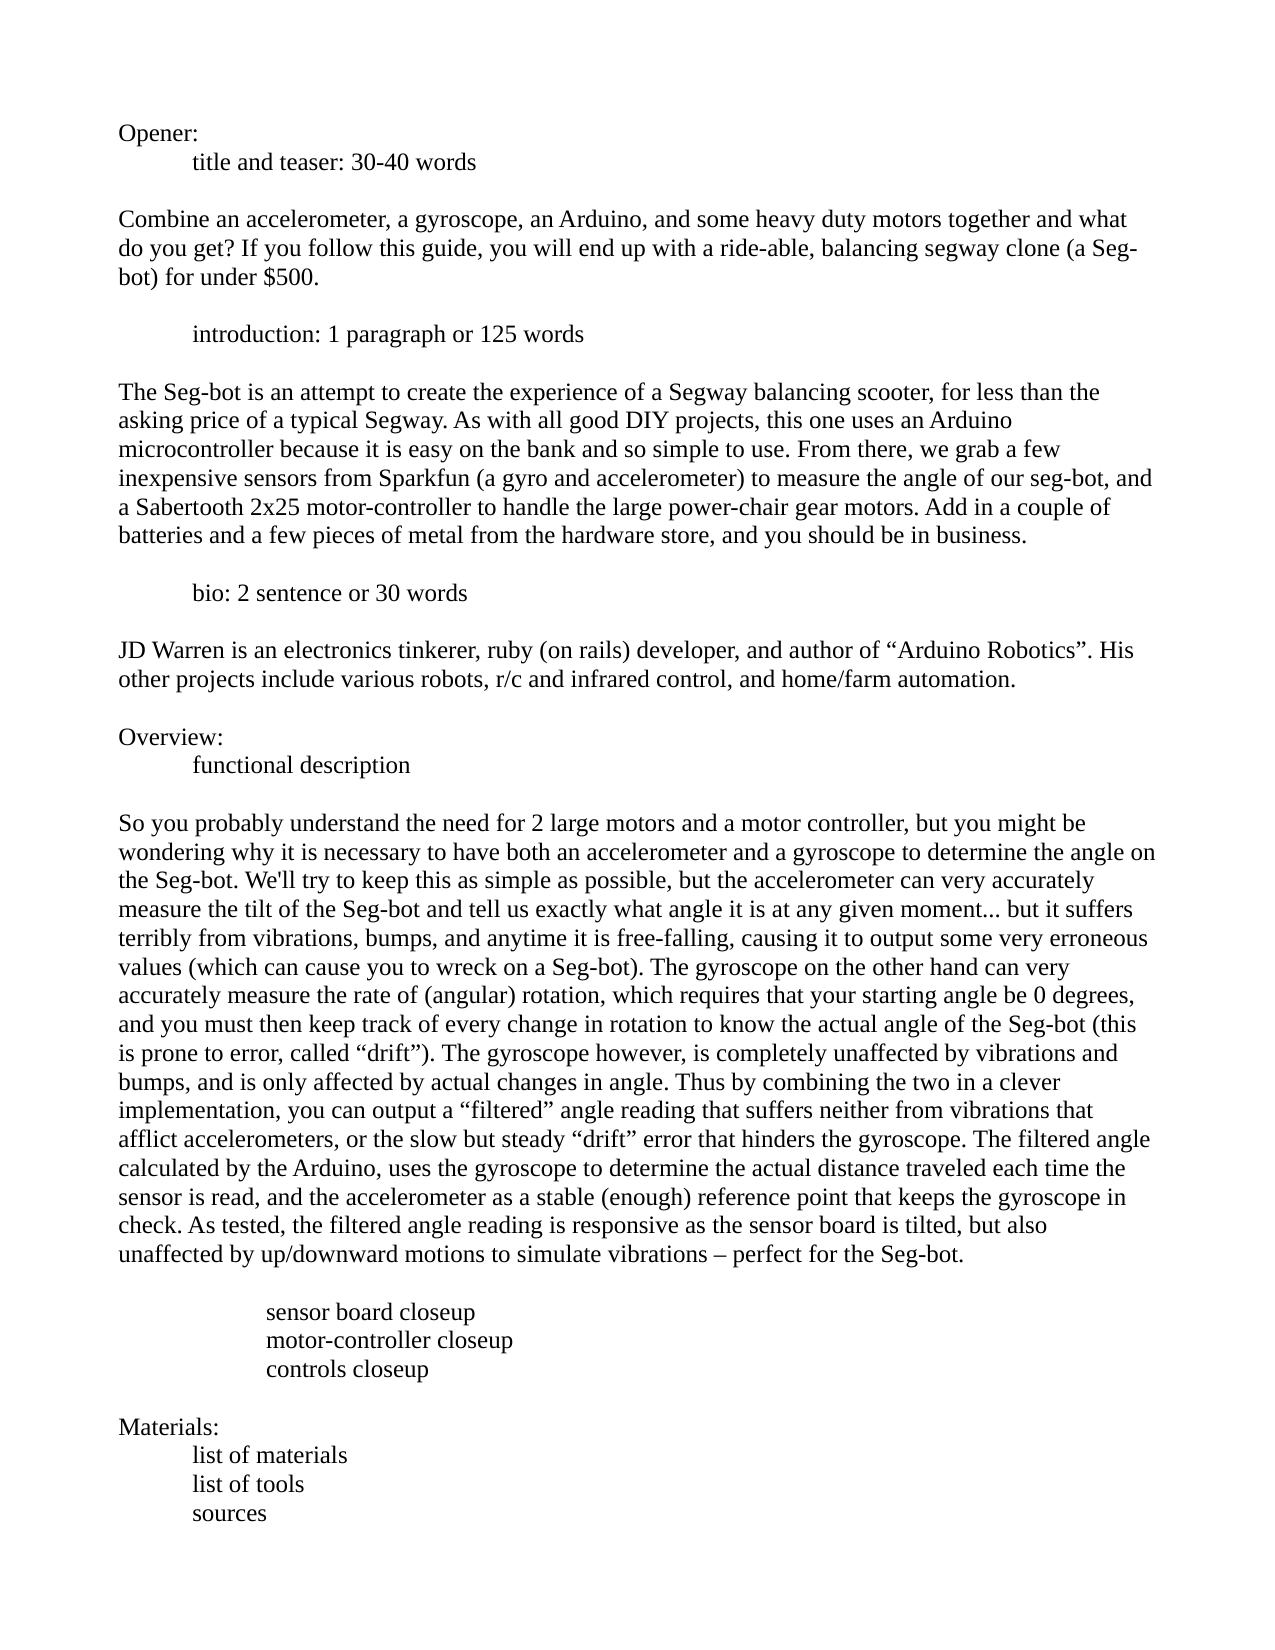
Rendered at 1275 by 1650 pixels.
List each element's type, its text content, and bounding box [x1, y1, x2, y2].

text JD Warren is an electronics tinkerer, ruby (on rails) developer, and author of “Arduino Robotics”. His other projects include various robots, r/c and infrared control, and home/farm automation. [118, 636, 1157, 693]
text functional description [118, 751, 1157, 779]
text sensor board closeup [118, 1297, 1157, 1326]
text The Seg-bot is an attempt to create the experience of a Segway balancing scooter, for less than the asking price of a typical Segway. As with all good DIY projects, this one uses an Arduino microcontroller because it is easy on the bank and so simple to use. From there, we grab a few inexpensive sensors from Sparkfun (a gyro and accelerometer) to measure the angle of our seg-bot, and a Sabertooth 2x25 motor-controller to handle the large power-chair gear motors. Add in a couple of batteries and a few pieces of metal from the hardware store, and you should be in business. [118, 377, 1157, 549]
text sources [118, 1498, 1157, 1527]
text Opener: [118, 118, 1157, 147]
text bio: 2 sentence or 30 words [118, 578, 1157, 607]
text Combine an accelerometer, a gyroscope, an Arduino, and some heavy duty motors together and what do you get? If you follow this guide, you will end up with a ride-able, balancing segway clone (a Seg-bot) for under $500. [118, 204, 1157, 291]
text Overview: [118, 722, 1157, 751]
text list of materials [118, 1441, 1157, 1469]
text title and teaser: 30-40 words [118, 147, 1157, 176]
text introduction: 1 paragraph or 125 words [118, 319, 1157, 348]
text controls closeup [118, 1354, 1157, 1383]
text motor-controller closeup [118, 1326, 1157, 1354]
text Materials: [118, 1412, 1157, 1441]
text list of tools [118, 1469, 1157, 1498]
text So you probably understand the need for 2 large motors and a motor controller, but you might be wondering why it is necessary to have both an accelerometer and a gyroscope to determine the angle on the Seg-bot. We'll try to keep this as simple as possible, but the accelerometer can very accurately measure the tilt of the Seg-bot and tell us exactly what angle it is at any given moment... but it suffers terribly from vibrations, bumps, and anytime it is free-falling, causing it to output some very erroneous values (which can cause you to wreck on a Seg-bot). The gyroscope on the other hand can very accurately measure the rate of (angular) rotation, which requires that your starting angle be 0 degrees, and you must then keep track of every change in rotation to know the actual angle of the Seg-bot (this is prone to error, called “drift”). The gyroscope however, is completely unaffected by vibrations and bumps, and is only affected by actual changes in angle. Thus by combining the two in a clever implementation, you can output a “filtered” angle reading that suffers neither from vibrations that afflict accelerometers, or the slow but steady “drift” error that hinders the gyroscope. The filtered angle calculated by the Arduino, uses the gyroscope to determine the actual distance traveled each time the sensor is read, and the accelerometer as a stable (enough) reference point that keeps the gyroscope in check. As tested, the filtered angle reading is responsive as the sensor board is tilted, but also unaffected by up/downward motions to simulate vibrations – perfect for the Seg-bot. [118, 808, 1157, 1268]
